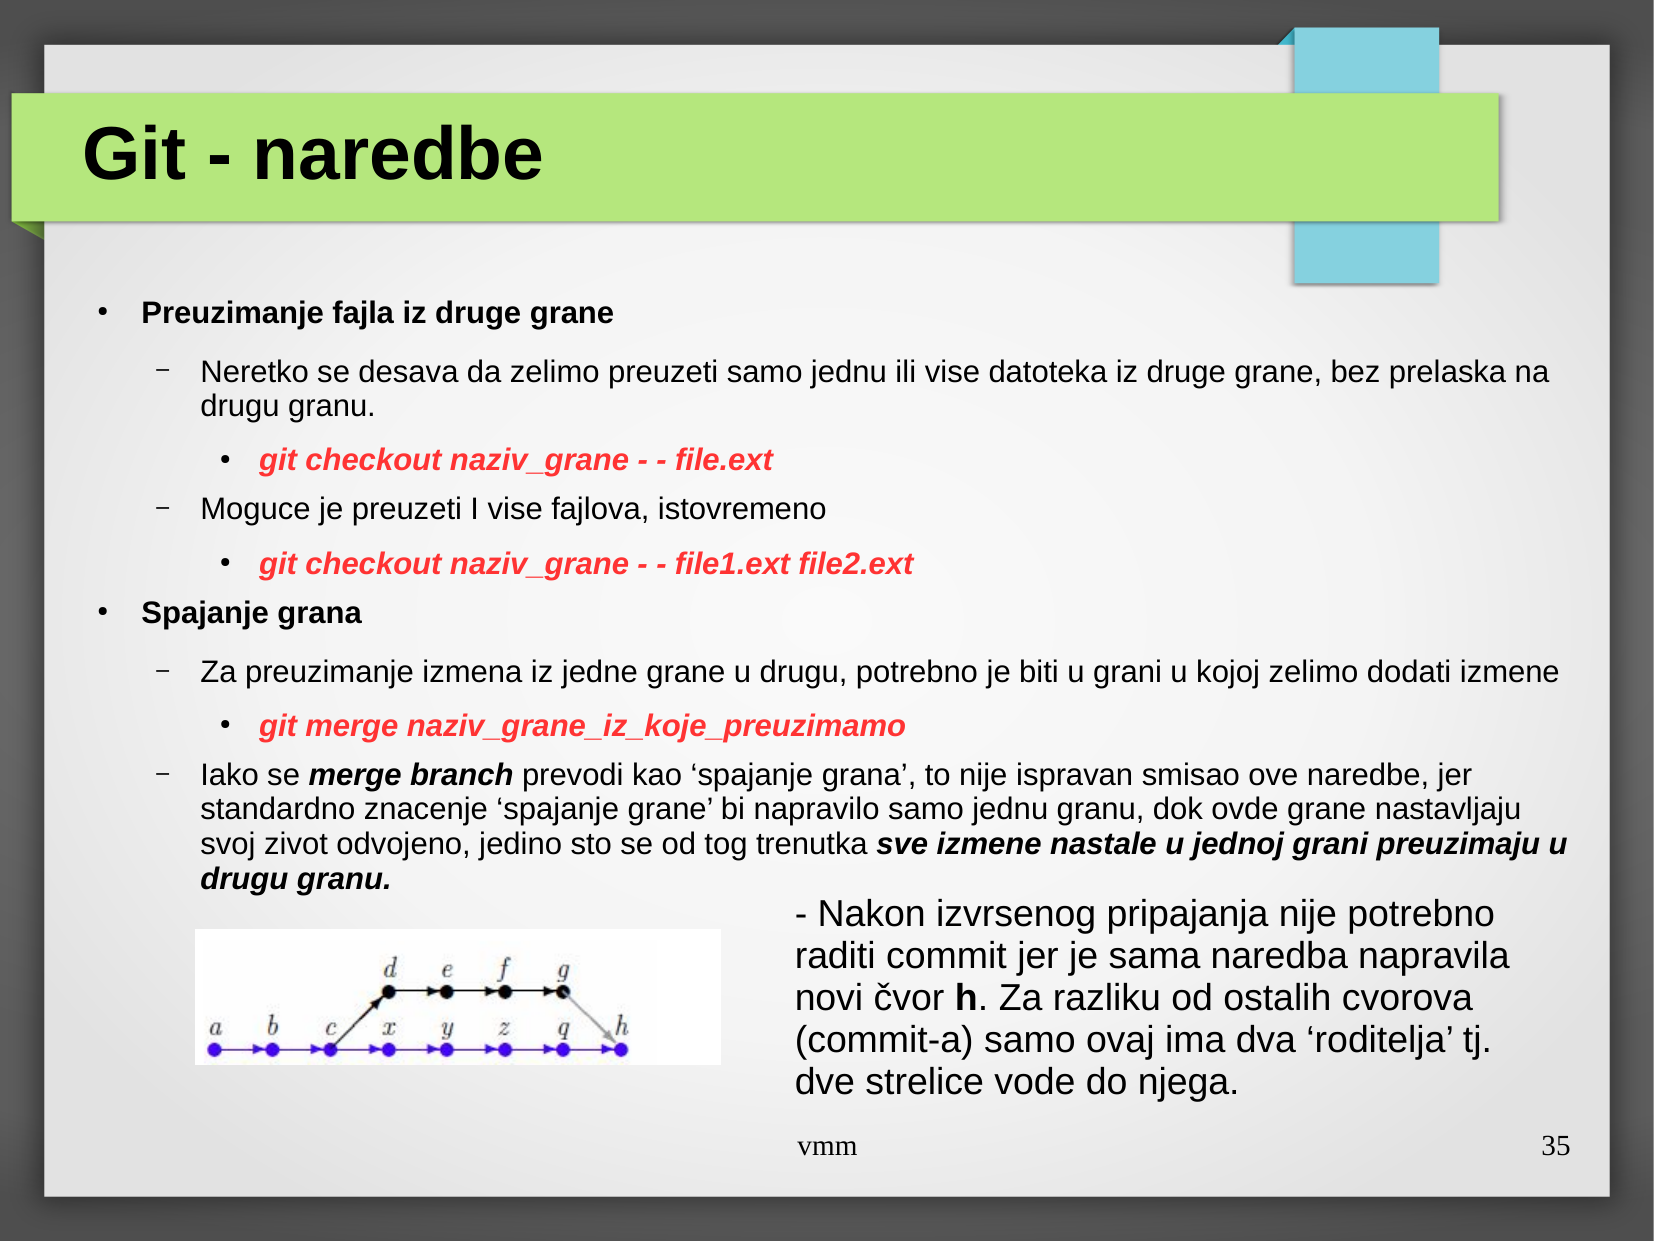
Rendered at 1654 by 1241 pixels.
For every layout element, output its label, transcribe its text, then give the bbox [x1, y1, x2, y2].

title Git - naredbe [82, 94, 1264, 213]
list Preuzimanje fajla iz druge grane Neretko se desava da zelimo preuzeti samo jednu ili vise datoteka iz druge grane, bez prelaska na drugu granu. git checkout naziv_grane - - file.ext Moguce je preuzeti I vise fajlova, istovremeno git checkout naziv_grane - - file1.ext file2.ext Spajanje grana Za preuzimanje izmena iz jedne grane u drugu, potrebno je biti u grani u kojoj zelimo dodati izmene git merge naziv_grane_iz_koje_preuzimamo Iako se merge branch prevodi kao ‘spajanje grana’, to nije ispravan smisao ove naredbe, jer standardno znacenje ‘spajanje grane’ bi napravilo samo jednu granu, dok ovde grane nastavljaju svoj zivot odvojeno, jedino sto se od tog trenutka sve izmene nastale u jednoj grani preuzimaju u drugu granu. [82, 295, 1571, 901]
text_box - Nakon izvrsenog pripajanja nije potrebno raditi commit jer je sama naredba napravila novi čvor h. Za razliku od ostalih cvorova (commit-a) samo ovaj ima dva ‘roditelja’ tj. dve strelice vode do njega. [780, 885, 1546, 1111]
picture [0, 0, 1654, 1241]
